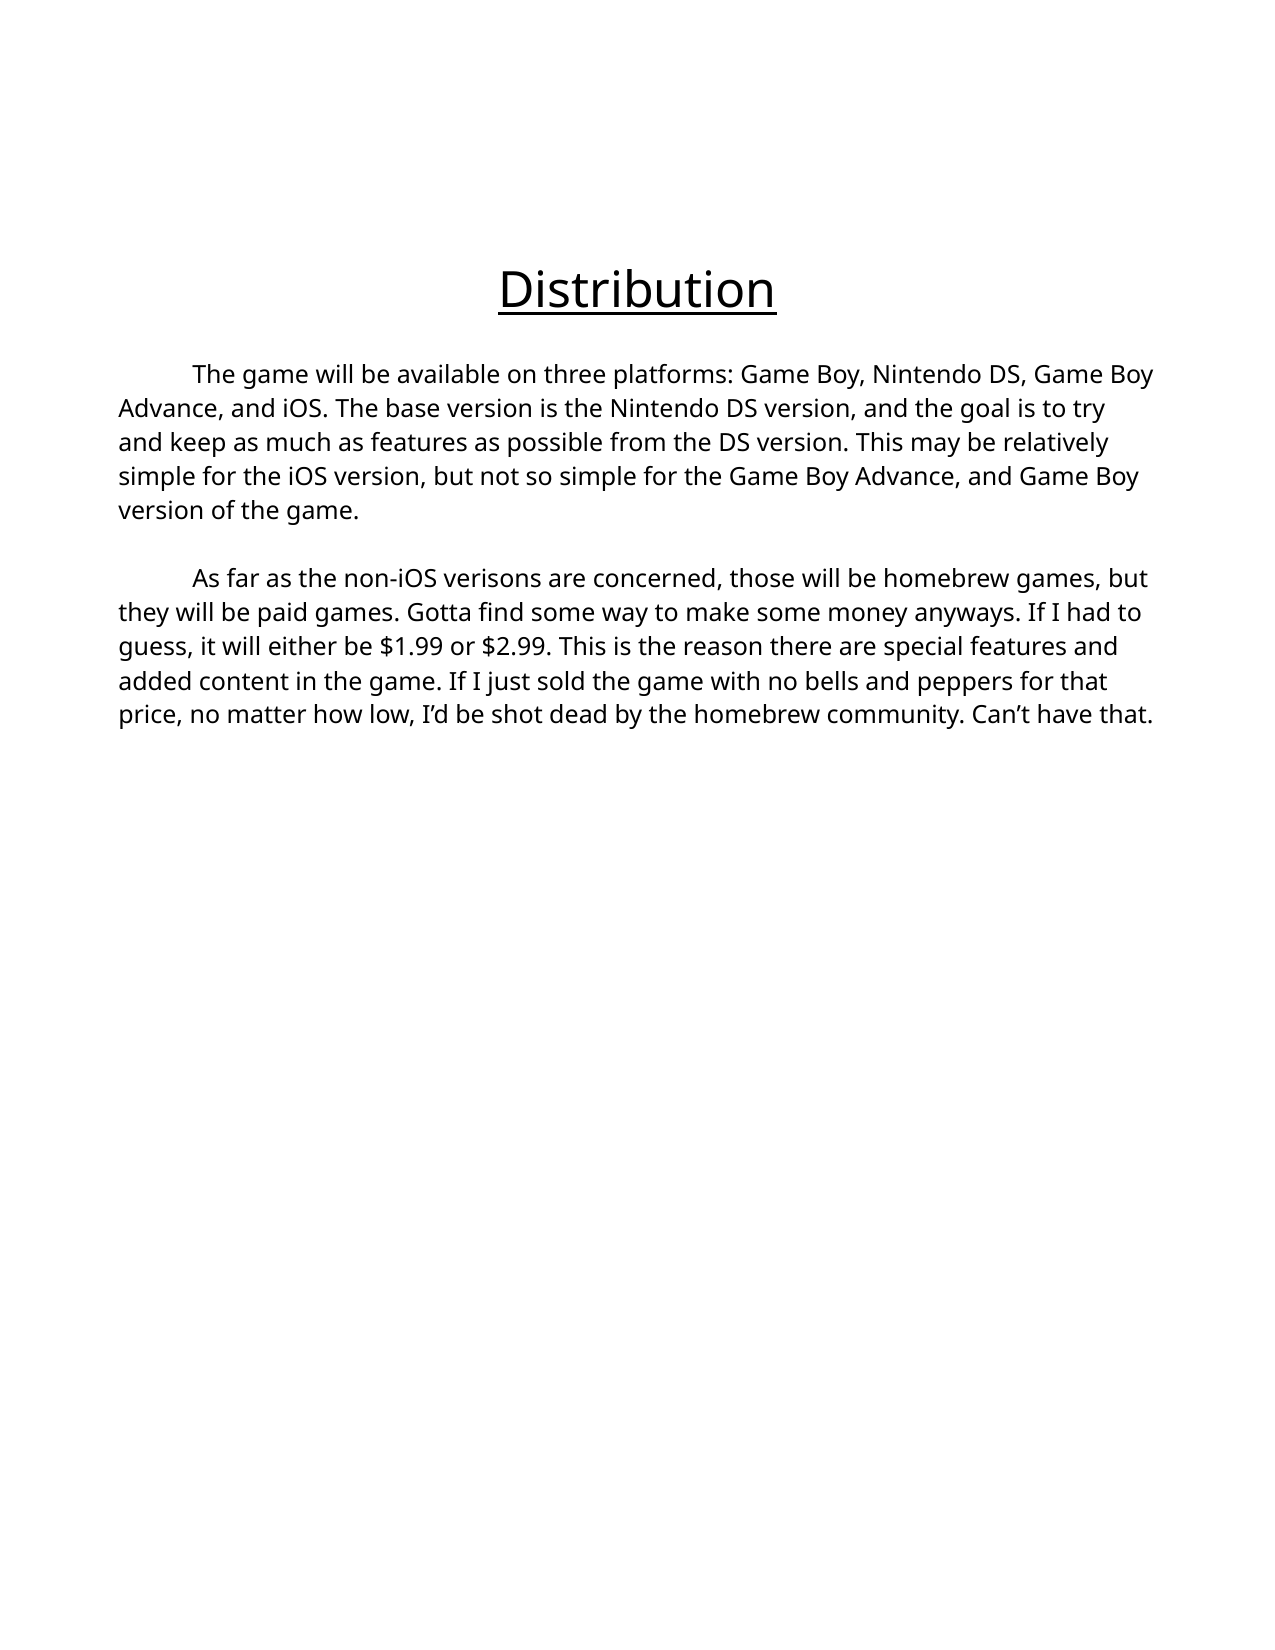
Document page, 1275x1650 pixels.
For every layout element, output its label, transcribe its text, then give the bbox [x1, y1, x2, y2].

text As far as the non-iOS verisons are concerned, those will be homebrew games, but they will be paid games. Gotta find some way to make some money anyways. If I had to guess, it will either be $1.99 or $2.99. This is the reason there are special features and added content in the game. If I just sold the game with no bells and peppers for that price, no matter how low, I’d be shot dead by the homebrew community. Can’t have that. [118, 561, 1157, 731]
text Distribution [118, 254, 1157, 322]
text The game will be available on three platforms: Game Boy, Nintendo DS, Game Boy Advance, and iOS. The base version is the Nintendo DS version, and the goal is to try and keep as much as features as possible from the DS version. This may be relatively simple for the iOS version, but not so simple for the Game Boy Advance, and Game Boy version of the game. [118, 357, 1157, 527]
